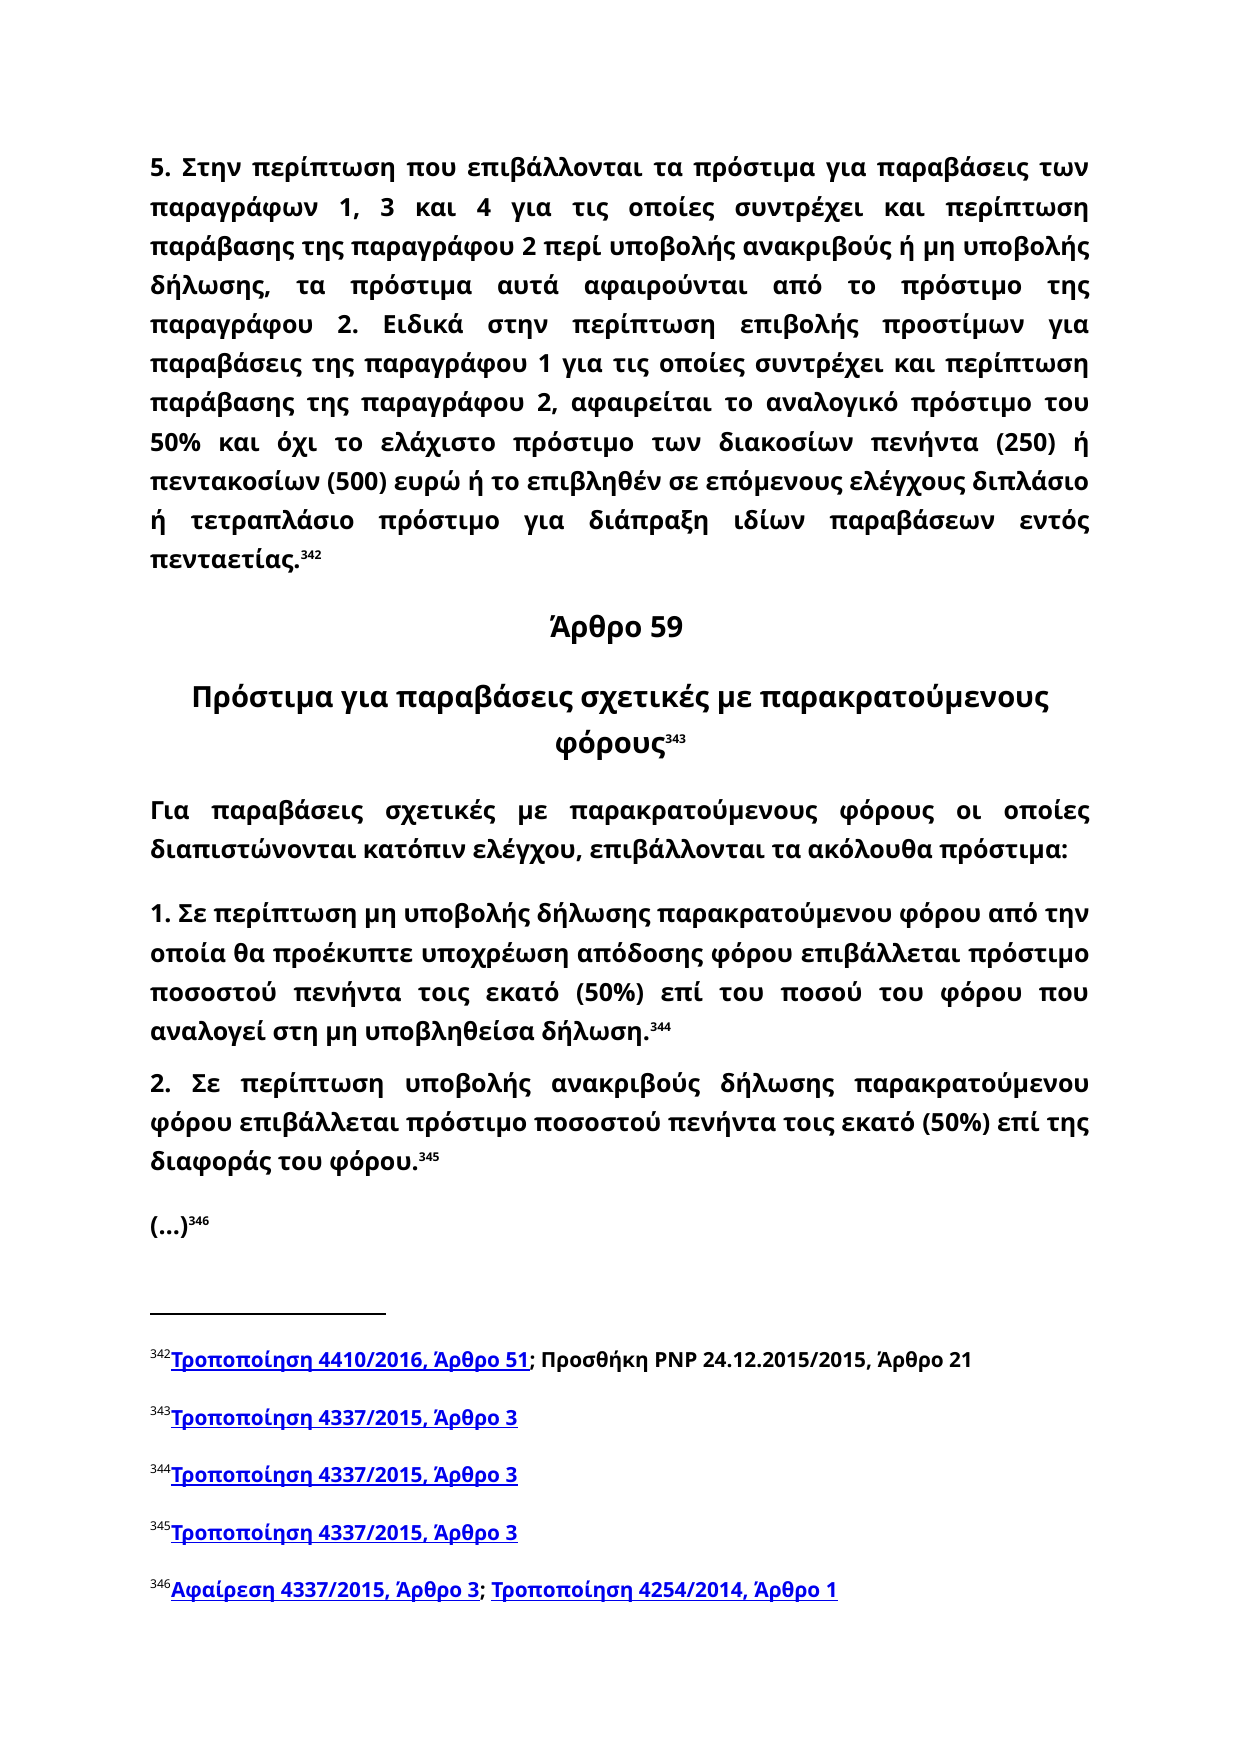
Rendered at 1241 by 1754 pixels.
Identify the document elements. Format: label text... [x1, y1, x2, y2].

subtitle Άρθρο 59 [150, 606, 1090, 646]
text 5. Στην περίπτωση που επιβάλλονται τα πρόστιμα για παραβάσεις των παραγράφων 1, 3 και 4 για τις οποίες συντρέχει και περίπτωση παράβασης της παραγράφου 2 περί υποβολής ανακριβούς ή μη υποβολής δήλωσης, τα πρόστιμα αυτά αφαιρούνται από το πρόστιμο της παραγράφου 2. Ειδικά στην περίπτωση επιβολής προστίμων για παραβάσεις της παραγράφου 1 για τις οποίες συντρέχει και περίπτωση παράβασης της παραγράφου 2, αφαιρείται το αναλογικό πρόστιμο του 50% και όχι το ελάχιστο πρόστιμο των διακοσίων πενήντα (250) ή πεντακοσίων (500) ευρώ ή το επιβληθέν σε επόμενους ελέγχους διπλάσιο ή τετραπλάσιο πρόστιμο για διάπραξη ιδίων παραβάσεων εντός πενταετίας. [150, 150, 1090, 576]
text 1. Σε περίπτωση μη υποβολής δήλωσης παρακρατούμενου φόρου από την οποία θα προέκυπτε υποχρέωση απόδοσης φόρου επιβάλλεται πρόστιμο ποσοστού πενήντα τοις εκατό (50%) επί του ποσού του φόρου που αναλογεί στη μη υποβληθείσα δήλωση. [150, 896, 1090, 1048]
subtitle Πρόστιμα για παραβάσεις σχετικές με παρακρατούμενους φόρους [150, 676, 1090, 762]
text Τροποποίηση 4410/2016, Άρθρο 51; Προσθήκη PNP 24.12.2015/2015, Άρθρο 21 [150, 1345, 1090, 1373]
text Τροποποίηση 4337/2015, Άρθρο 3 [150, 1460, 1090, 1489]
text Αφαίρεση 4337/2015, Άρθρο 3; Τροποποίηση 4254/2014, Άρθρο 1 [150, 1576, 1090, 1604]
text Τροποποίηση 4337/2015, Άρθρο 3 [150, 1403, 1090, 1431]
text Για παραβάσεις σχετικές με παρακρατούμενους φόρους οι οποίες διαπιστώνονται κατόπιν ελέγχου, επιβάλλονται τα ακόλουθα πρόστιμα: [150, 793, 1090, 866]
text (…) [150, 1208, 1090, 1242]
text Τροποποίηση 4337/2015, Άρθρο 3 [150, 1518, 1090, 1546]
text 2. Σε περίπτωση υποβολής ανακριβούς δήλωσης παρακρατούμενου φόρου επιβάλλεται πρόστιμο ποσοστού πενήντα τοις εκατό (50%) επί της διαφοράς του φόρου. [150, 1065, 1090, 1178]
